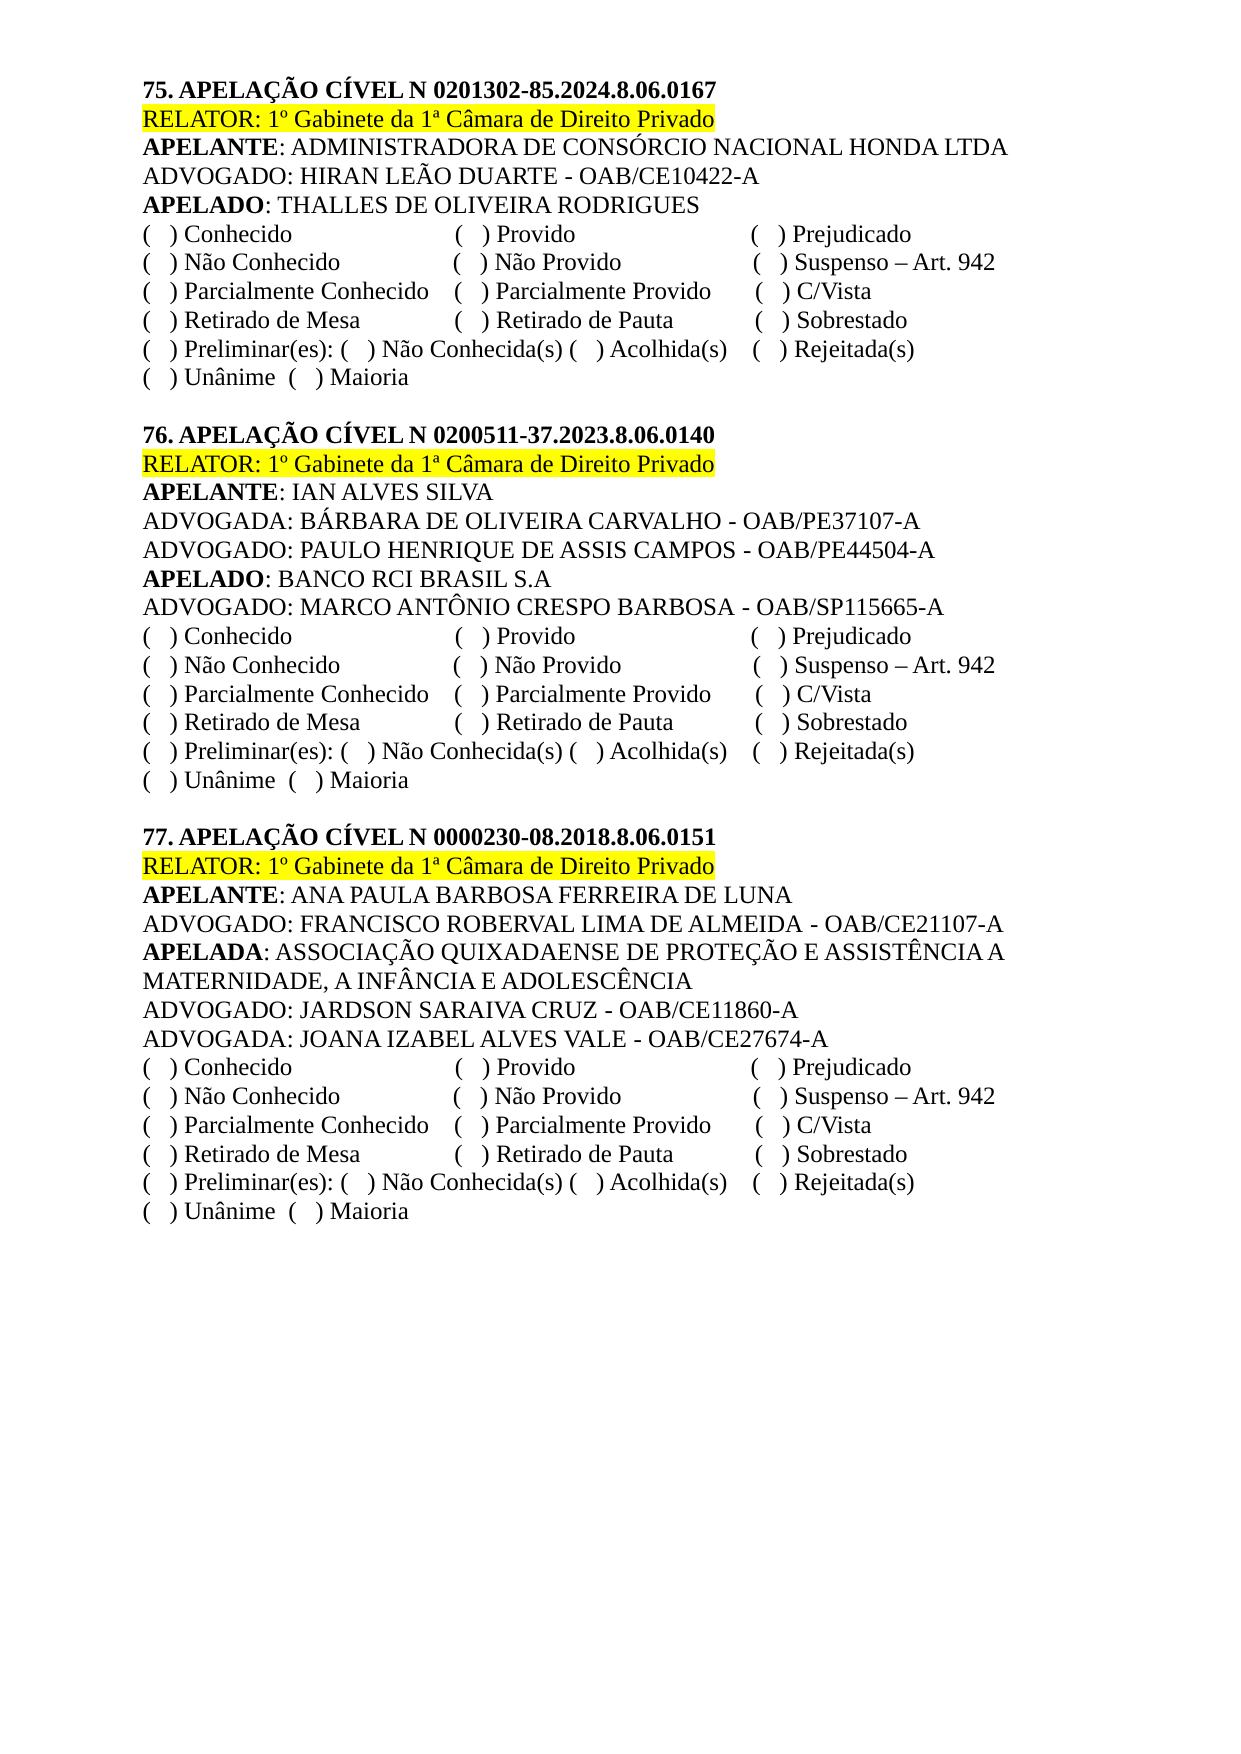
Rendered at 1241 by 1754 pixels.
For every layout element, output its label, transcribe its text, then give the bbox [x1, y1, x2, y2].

text ( ) Parcialmente Conhecido ( ) Parcialmente Provido ( ) C/Vista [142, 1110, 1141, 1139]
text ( ) Preliminar(es): ( ) Não Conhecida(s) ( ) Acolhida(s) ( ) Rejeitada(s) [142, 1167, 1141, 1196]
text ( ) Parcialmente Conhecido ( ) Parcialmente Provido ( ) C/Vista [142, 276, 1141, 305]
text ( ) Unânime ( ) Maioria [142, 1196, 1141, 1282]
text ( ) Unânime ( ) Maioria 76. APELAÇÃO CÍVEL N 0200511-37.2023.8.06.0140 RELATOR: 1º Gabinete da 1ª Câmara de Direito Privado APELANTE: IAN ALVES SILVA ADVOGADA: BÁRBARA DE OLIVEIRA CARVALHO - OAB/PE37107-A ADVOGADO: PAULO HENRIQUE DE ASSIS CAMPOS - OAB/PE44504-A APELADO: BANCO RCI BRASIL S.A ADVOGADO: MARCO ANTÔNIO CRESPO BARBOSA - OAB/SP115665-A ( ) Conhecido ( ) Provido ( ) Prejudicado [142, 362, 1141, 650]
text ( ) Parcialmente Conhecido ( ) Parcialmente Provido ( ) C/Vista [142, 679, 1141, 707]
text ( ) Não Conhecido ( ) Não Provido ( ) Suspenso – Art. 942 [142, 247, 1141, 276]
text ( ) Retirado de Mesa ( ) Retirado de Pauta ( ) Sobrestado [142, 305, 1141, 334]
text ( ) Unânime ( ) Maioria 77. APELAÇÃO CÍVEL N 0000230-08.2018.8.06.0151 RELATOR: 1º Gabinete da 1ª Câmara de Direito Privado APELANTE: ANA PAULA BARBOSA FERREIRA DE LUNA ADVOGADO: FRANCISCO ROBERVAL LIMA DE ALMEIDA - OAB/CE21107-A APELADA: ASSOCIAÇÃO QUIXADAENSE DE PROTEÇÃO E ASSISTÊNCIA A MATERNIDADE, A INFÂNCIA E ADOLESCÊNCIA ADVOGADO: JARDSON SARAIVA CRUZ - OAB/CE11860-A ADVOGADA: JOANA IZABEL ALVES VALE - OAB/CE27674-A ( ) Conhecido ( ) Provido ( ) Prejudicado [142, 765, 1141, 1081]
text 75. APELAÇÃO CÍVEL N 0201302-85.2024.8.06.0167 RELATOR: 1º Gabinete da 1ª Câmara de Direito Privado APELANTE: ADMINISTRADORA DE CONSÓRCIO NACIONAL HONDA LTDA ADVOGADO: HIRAN LEÃO DUARTE - OAB/CE10422-A APELADO: THALLES DE OLIVEIRA RODRIGUES ( ) Conhecido ( ) Provido ( ) Prejudicado [142, 75, 1141, 247]
text ( ) Retirado de Mesa ( ) Retirado de Pauta ( ) Sobrestado [142, 1139, 1141, 1167]
text ( ) Preliminar(es): ( ) Não Conhecida(s) ( ) Acolhida(s) ( ) Rejeitada(s) [142, 736, 1141, 765]
text ( ) Retirado de Mesa ( ) Retirado de Pauta ( ) Sobrestado [142, 707, 1141, 736]
text ( ) Não Conhecido ( ) Não Provido ( ) Suspenso – Art. 942 [142, 1081, 1141, 1110]
text ( ) Não Conhecido ( ) Não Provido ( ) Suspenso – Art. 942 [142, 650, 1141, 679]
text ( ) Preliminar(es): ( ) Não Conhecida(s) ( ) Acolhida(s) ( ) Rejeitada(s) [142, 334, 1141, 362]
